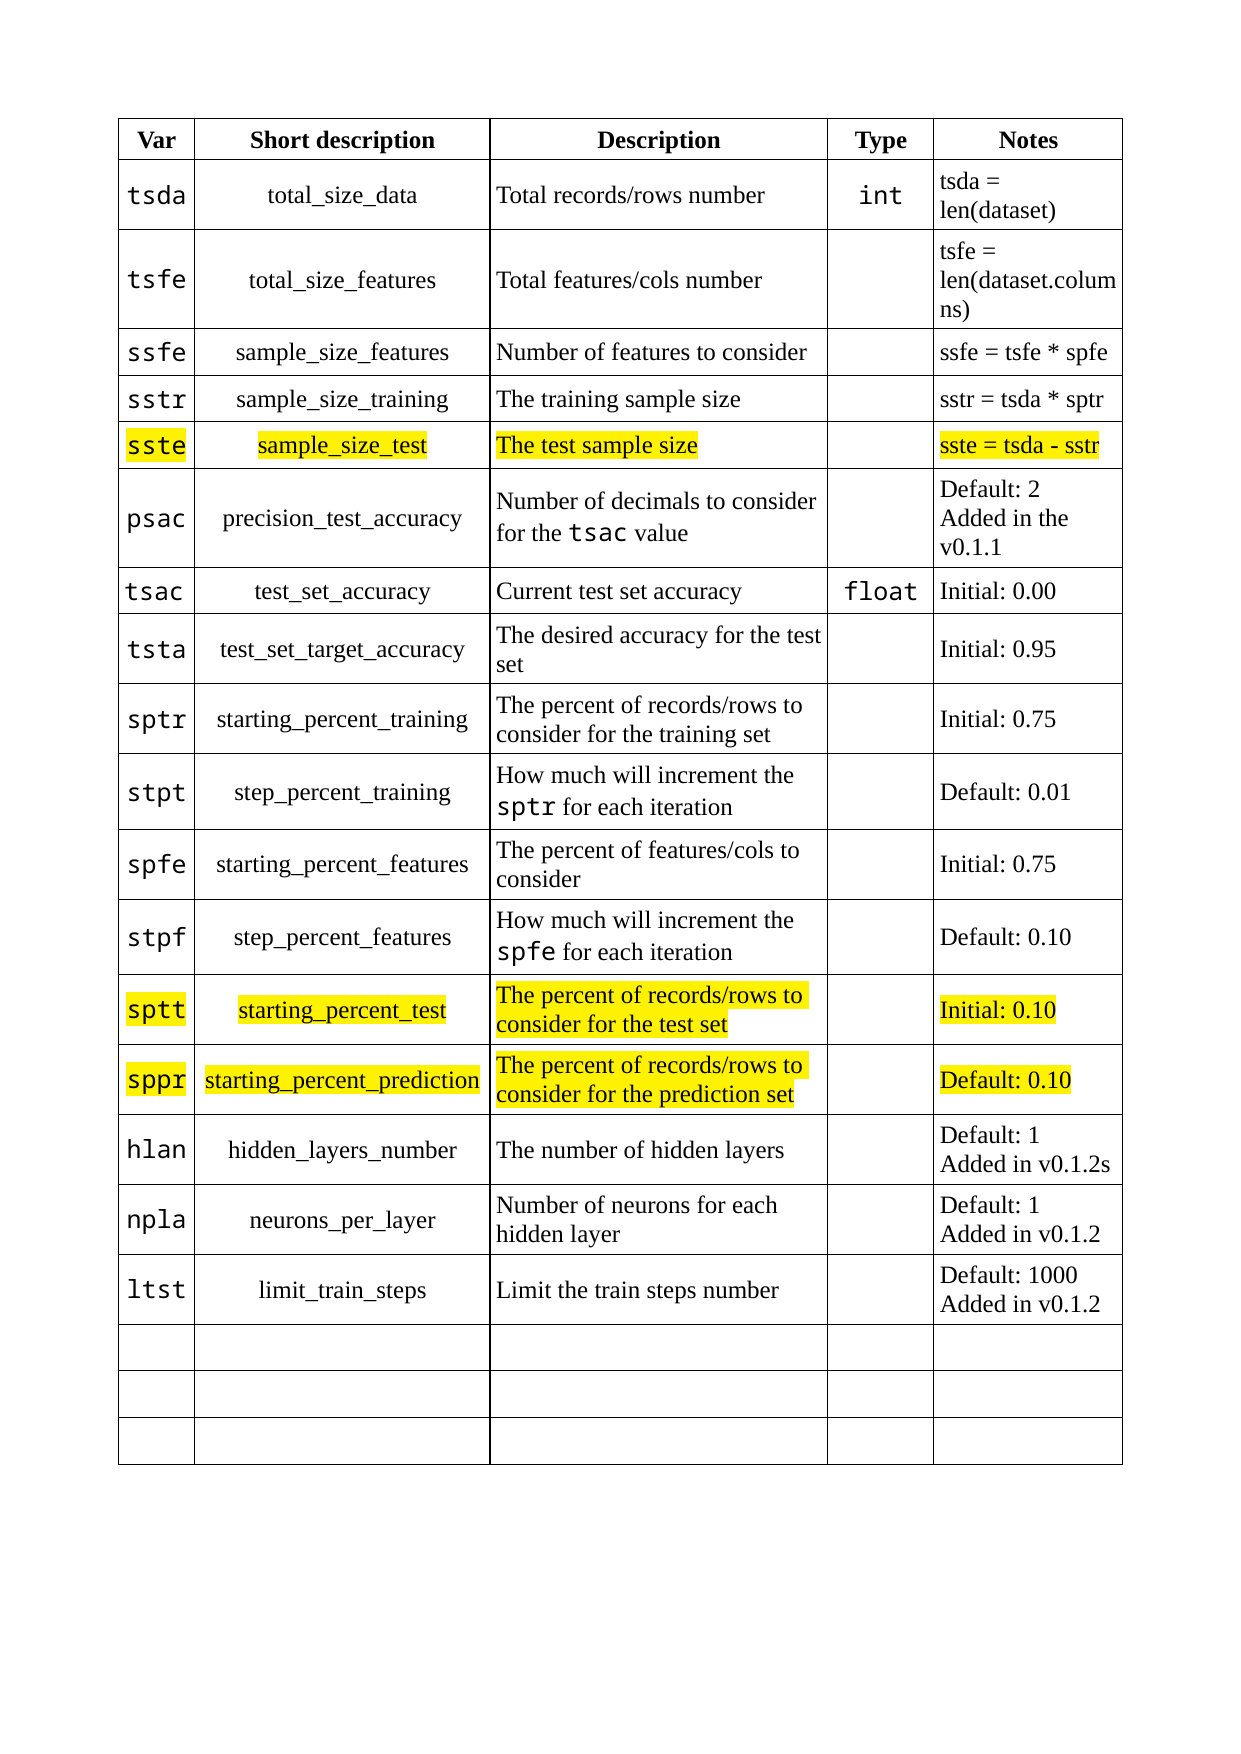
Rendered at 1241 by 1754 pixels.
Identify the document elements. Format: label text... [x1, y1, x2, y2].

table_cell [828, 376, 933, 421]
table_cell total_size_features [195, 230, 489, 328]
table_cell The percent of records/rows to consider for the prediction set [491, 1045, 827, 1114]
table_cell tsfe = len(dataset.columns) [934, 230, 1122, 328]
table_cell [195, 1325, 489, 1370]
table_cell psac [119, 469, 194, 567]
table_cell Initial: 0.75 [934, 830, 1122, 898]
table_cell Number of features to consider [491, 329, 827, 375]
table_cell [828, 230, 933, 328]
table_cell sppr [119, 1045, 194, 1114]
table_cell sample_size_training [195, 376, 489, 421]
table_header Notes [934, 119, 1122, 159]
table_cell [119, 1418, 194, 1463]
table_cell [828, 1045, 933, 1114]
table_cell [119, 1325, 194, 1370]
table_cell The percent of records/rows to consider for the test set [491, 975, 827, 1044]
table_cell Number of decimals to consider for the tsac value [491, 469, 827, 567]
table_cell Number of neurons for each hidden layer [491, 1185, 827, 1254]
table_cell tsda = len(dataset) [934, 160, 1122, 229]
table_cell [828, 975, 933, 1044]
table_cell [828, 1418, 933, 1463]
table_cell limit_train_steps [195, 1255, 489, 1324]
table_cell Default: 1 Added in v0.1.2s [934, 1115, 1122, 1184]
table_cell [119, 1371, 194, 1417]
table_header Short description [195, 119, 489, 159]
table_cell Total features/cols number [491, 230, 827, 328]
table_header Type [828, 119, 933, 159]
table_cell test_set_target_accuracy [195, 614, 489, 683]
table_cell [828, 754, 933, 828]
table_cell sptr [119, 684, 194, 753]
table_cell [195, 1371, 489, 1417]
table_cell How much will increment the spfe for each iteration [491, 900, 827, 974]
table_cell Default: 2 Added in the v0.1.1 [934, 469, 1122, 567]
table_cell starting_percent_prediction [195, 1045, 489, 1114]
table_cell sample_size_features [195, 329, 489, 375]
table_cell Initial: 0.00 [934, 568, 1122, 613]
table_cell hlan [119, 1115, 194, 1184]
table_cell npla [119, 1185, 194, 1254]
table_cell [934, 1325, 1122, 1370]
table_cell The test sample size [491, 422, 827, 468]
table_cell ssfe = tsfe * spfe [934, 329, 1122, 375]
table_cell [828, 1115, 933, 1184]
table_cell [828, 614, 933, 683]
table_cell sptt [119, 975, 194, 1044]
table_cell int [828, 160, 933, 229]
table_cell hidden_layers_number [195, 1115, 489, 1184]
table_cell starting_percent_features [195, 830, 489, 898]
table_cell Default: 0.10 [934, 900, 1122, 974]
table_cell tsac [119, 568, 194, 613]
table_cell sstr [119, 376, 194, 421]
table_cell [195, 1418, 489, 1463]
table_cell The training sample size [491, 376, 827, 421]
table_header Var [119, 119, 194, 159]
table_cell tsta [119, 614, 194, 683]
table_cell sstr = tsda * sptr [934, 376, 1122, 421]
table_cell ltst [119, 1255, 194, 1324]
table_cell [828, 469, 933, 567]
table_cell precision_test_accuracy [195, 469, 489, 567]
table_cell starting_percent_test [195, 975, 489, 1044]
table_cell [828, 830, 933, 898]
table_cell [828, 1371, 933, 1417]
table_cell starting_percent_training [195, 684, 489, 753]
table_cell float [828, 568, 933, 613]
table_cell [828, 684, 933, 753]
table_cell Default: 1000 Added in v0.1.2 [934, 1255, 1122, 1324]
table_cell sste [119, 422, 194, 468]
table_cell Total records/rows number [491, 160, 827, 229]
table_cell Initial: 0.10 [934, 975, 1122, 1044]
table_cell The number of hidden layers [491, 1115, 827, 1184]
table_cell [491, 1325, 827, 1370]
table_cell [828, 1325, 933, 1370]
table_cell sample_size_test [195, 422, 489, 468]
table_cell [934, 1418, 1122, 1463]
table_cell step_percent_training [195, 754, 489, 828]
table_cell Initial: 0.75 [934, 684, 1122, 753]
table_cell stpf [119, 900, 194, 974]
table_header Description [491, 119, 827, 159]
table_cell spfe [119, 830, 194, 898]
table_cell Default: 0.01 [934, 754, 1122, 828]
table_cell tsfe [119, 230, 194, 328]
table_cell The percent of features/cols to consider [491, 830, 827, 898]
table_cell ssfe [119, 329, 194, 375]
table_cell Initial: 0.95 [934, 614, 1122, 683]
table_cell [491, 1371, 827, 1417]
table_cell The desired accuracy for the test set [491, 614, 827, 683]
table_cell tsda [119, 160, 194, 229]
table_cell Default: 0.10 [934, 1045, 1122, 1114]
table_cell [491, 1418, 827, 1463]
table_cell Default: 1 Added in v0.1.2 [934, 1185, 1122, 1254]
table_cell test_set_accuracy [195, 568, 489, 613]
table_cell [828, 900, 933, 974]
table_cell The percent of records/rows to consider for the training set [491, 684, 827, 753]
table_cell sste = tsda - sstr [934, 422, 1122, 468]
table_cell [828, 422, 933, 468]
table_cell [828, 1255, 933, 1324]
table_cell Limit the train steps number [491, 1255, 827, 1324]
table_cell How much will increment the sptr for each iteration [491, 754, 827, 828]
table_cell [934, 1371, 1122, 1417]
table_cell [828, 329, 933, 375]
table_cell total_size_data [195, 160, 489, 229]
table_cell stpt [119, 754, 194, 828]
table_cell neurons_per_layer [195, 1185, 489, 1254]
table_cell step_percent_features [195, 900, 489, 974]
table_cell Current test set accuracy [491, 568, 827, 613]
table_cell [828, 1185, 933, 1254]
